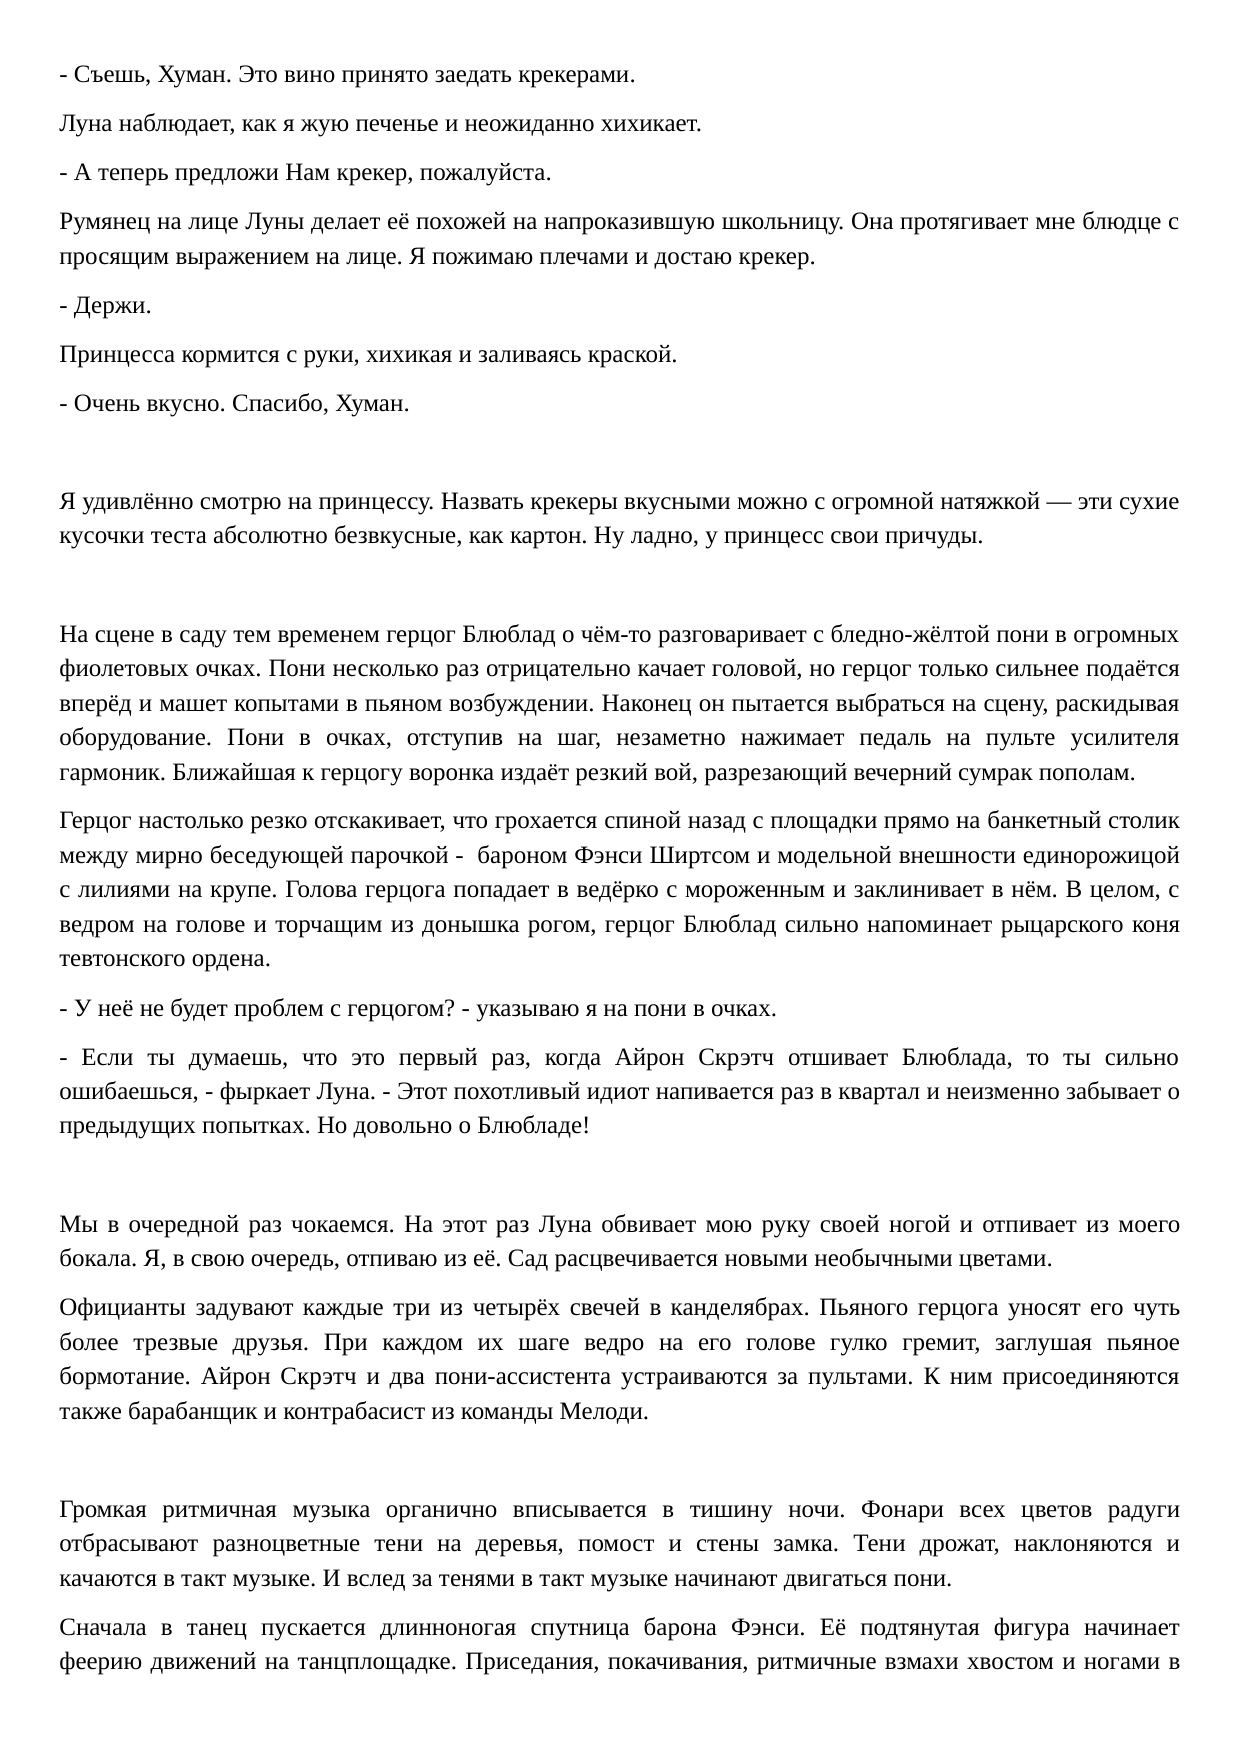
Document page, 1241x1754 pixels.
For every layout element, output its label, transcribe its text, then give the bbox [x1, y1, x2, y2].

text - У неё не будет проблем с герцогом? - указываю я на пони в очках. [59, 993, 1181, 1021]
text Официанты задувают каждые три из четырёх свечей в канделябрах. Пьяного герцога уносят его чуть более трезвые друзья. При каждом их шаге ведро на его голове гулко гремит, заглушая пьяное бормотание. Айрон Скрэтч и два пони-ассистента устраиваются за пультами. К ним присоединяются также барабанщик и контрабасист из команды Мелоди. [59, 1292, 1181, 1424]
text - Съешь, Хуман. Это вино принято заедать крекерами. [59, 59, 1181, 88]
text Мы в очередной раз чокаемся. На этот раз Луна обвивает мою руку своей ногой и отпивает из моего бокала. Я, в свою очередь, отпиваю из её. Сад расцвечивается новыми необычными цветами. [59, 1209, 1181, 1272]
text - Держи. [59, 290, 1181, 318]
text - А теперь предложи Нам крекер, пожалуйста. [59, 157, 1181, 186]
text Громкая ритмичная музыка органично вписывается в тишину ночи. Фонари всех цветов радуги отбрасывают разноцветные тени на деревья, помост и стены замка. Тени дрожат, наклоняются и качаются в такт музыке. И вслед за тенями в такт музыке начинают двигаться пони. [59, 1494, 1181, 1592]
text На сцене в саду тем временем герцог Блюблад о чём-то разговаривает с бледно-жёлтой пони в огромных фиолетовых очках. Пони несколько раз отрицательно качает головой, но герцог только сильнее подаётся вперёд и машет копытами в пьяном возбуждении. Наконец он пытается выбраться на сцену, раскидывая оборудование. Пони в очках, отступив на шаг, незаметно нажимает педаль на пульте усилителя гармоник. Ближайшая к герцогу воронка издаёт резкий вой, разрезающий вечерний сумрак пополам. [59, 619, 1181, 785]
text Принцесса кормится с руки, хихикая и заливаясь краской. [59, 339, 1181, 368]
text Луна наблюдает, как я жую печенье и неожиданно хихикает. [59, 108, 1181, 137]
text Герцог настолько резко отскакивает, что грохается спиной назад с площадки прямо на банкетный столик между мирно беседующей парочкой - бароном Фэнси Ширтсом и модельной внешности единорожицой с лилиями на крупе. Голова герцога попадает в ведёрко с мороженным и заклинивает в нём. В целом, с ведром на голове и торчащим из донышка рогом, герцог Блюблад сильно напоминает рыцарского коня тевтонского ордена. [59, 806, 1181, 972]
text Румянец на лице Луны делает её похожей на напроказившую школьницу. Она протягивает мне блюдце с просящим выражением на лице. Я пожимаю плечами и достаю крекер. [59, 206, 1181, 269]
text - Если ты думаешь, что это первый раз, когда Айрон Скрэтч отшивает Блюблада, то ты сильно ошибаешься, - фыркает Луна. - Этот похотливый идиот напивается раз в квартал и неизменно забывает о предыдущих попытках. Но довольно о Блюбладе! [59, 1042, 1181, 1139]
text Я удивлённо смотрю на принцессу. Назвать крекеры вкусными можно с огромной натяжкой — эти сухие кусочки теста абсолютно безвкусные, как картон. Ну ладно, у принцесс свои причуды. [59, 486, 1181, 549]
text Сначала в танец пускается длинноногая спутница барона Фэнси. Её подтянутая фигура начинает феерию движений на танцплощадке. Приседания, покачивания, ритмичные взмахи хвостом и ногами в [59, 1612, 1181, 1675]
text - Очень вкусно. Спасибо, Хуман. [59, 388, 1181, 417]
